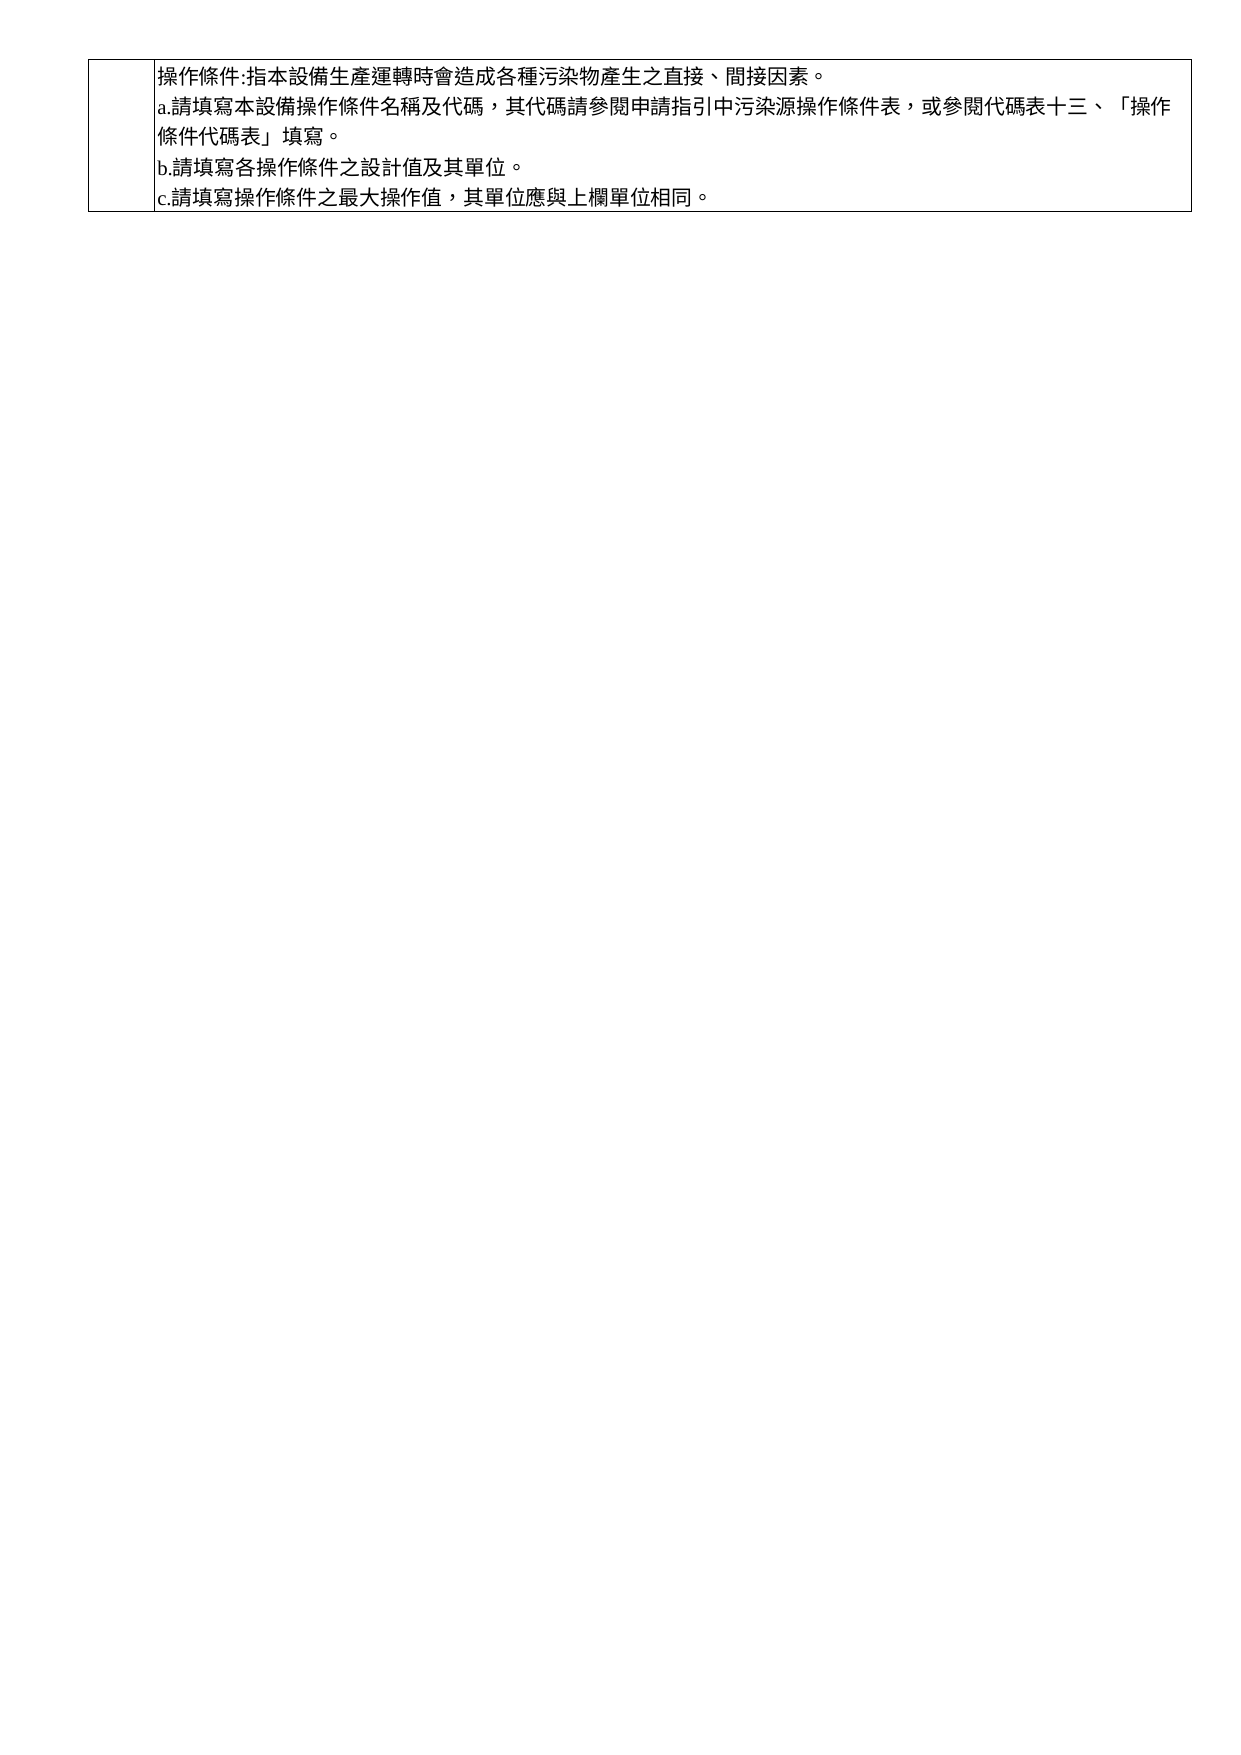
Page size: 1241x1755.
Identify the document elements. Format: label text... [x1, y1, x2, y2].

table_cell 操作條件:指本設備生產運轉時會造成各種污染物產生之直接、間接因素。 a.請填寫本設備操作條件名稱及代碼，其代碼請參閱申請指引中污染源操作條件表，或參閱代碼表十三、「操作條件代碼表」填寫。 b.請填寫各操作條件之設計值及其單位。 c.請填寫操作條件之最大操作值，其單位應與上欄單位相同。 [155, 60, 1191, 211]
table_cell [89, 60, 154, 211]
